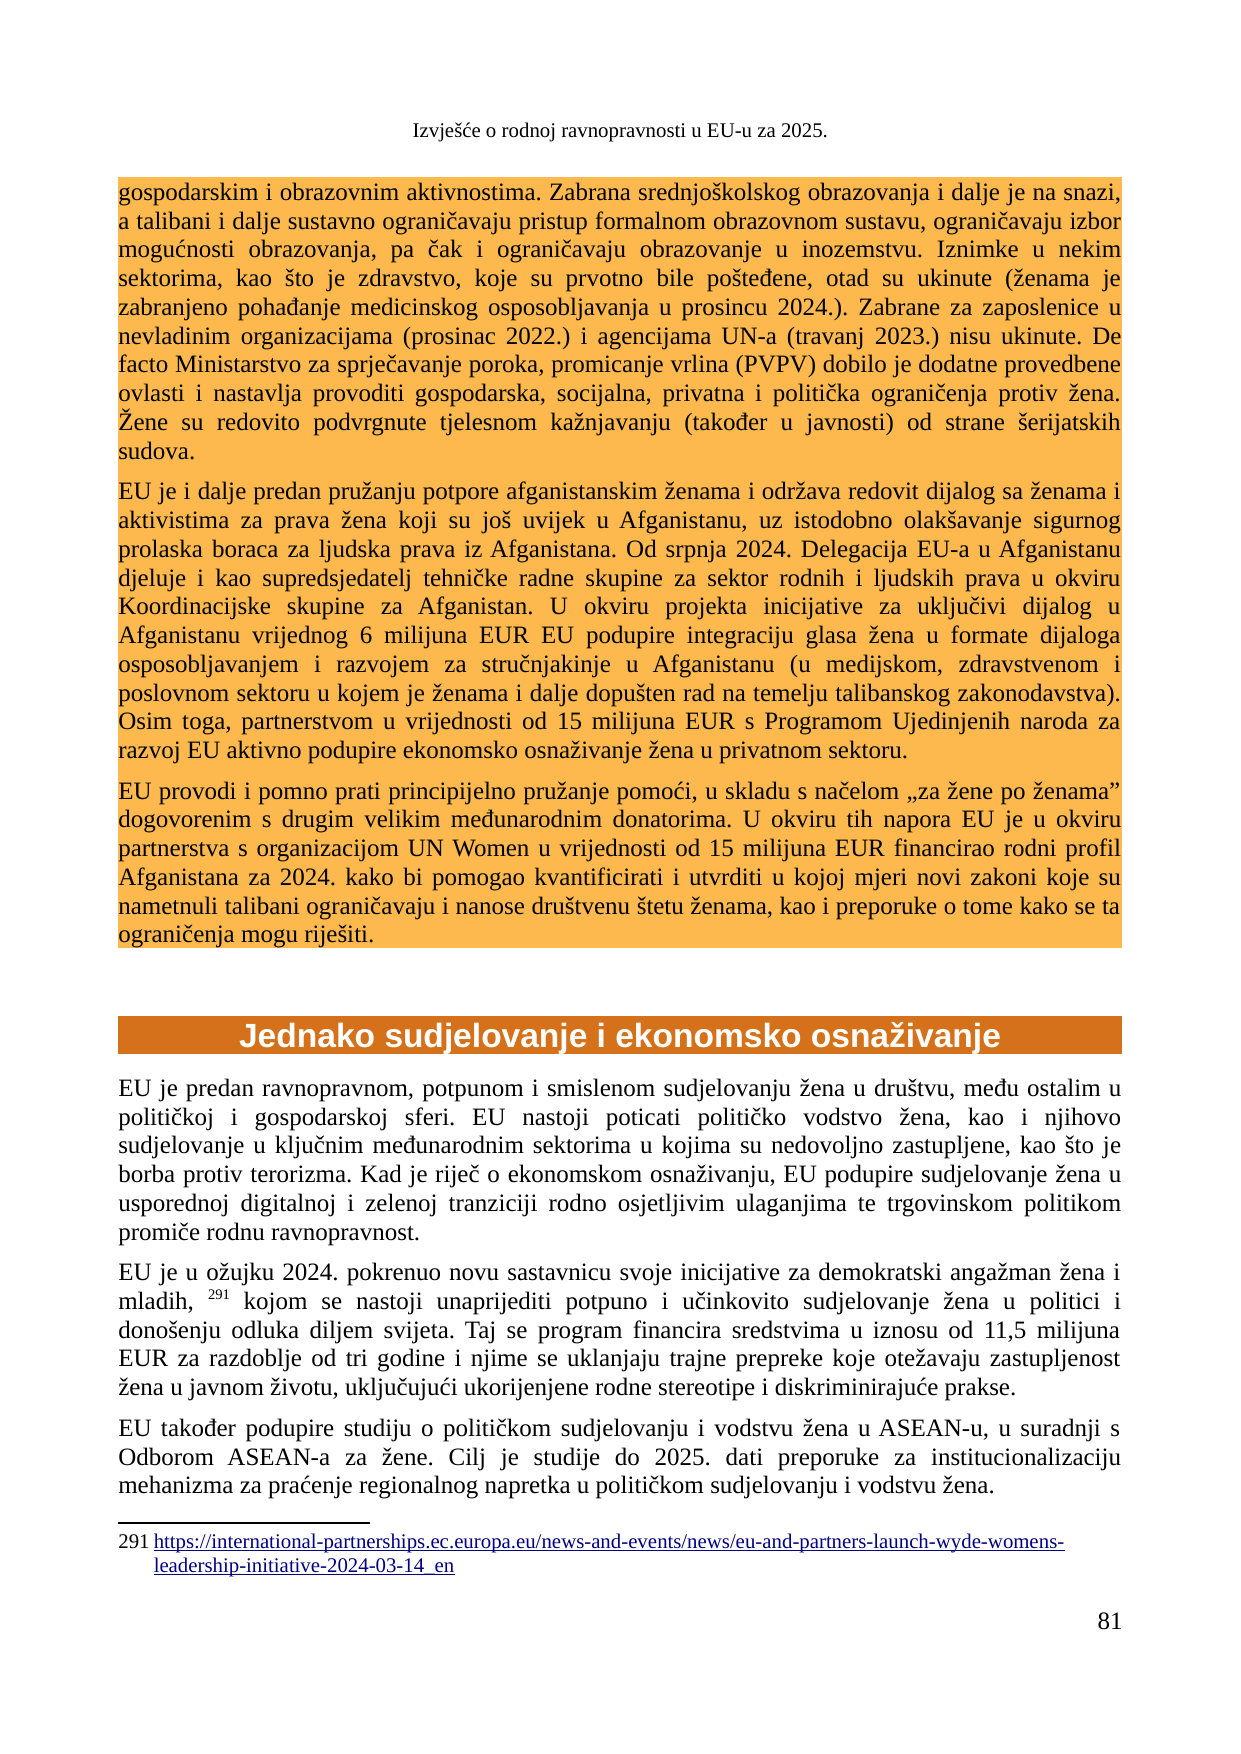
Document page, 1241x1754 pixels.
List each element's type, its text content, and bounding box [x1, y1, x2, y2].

text https://international-partnerships.ec.europa.eu/news-and-events/news/eu-and-partners-launch-wyde-womens-leadership-initiative-2024-03-14_en [118, 1529, 1122, 1577]
text EU također podupire studiju o političkom sudjelovanju i vodstvu žena u ASEAN-u, u suradnji s Odborom ASEAN-a za žene. Cilj je studije do 2025. dati preporuke za institucionalizaciju mehanizma za praćenje regionalnog napretka u političkom sudjelovanju i vodstvu žena. [118, 1413, 1122, 1499]
text EU je u ožujku 2024. pokrenuo novu sastavnicu svoje inicijative za demokratski angažman žena i mladih, kojom se nastoji unaprijediti potpuno i učinkovito sudjelovanje žena u politici i donošenju odluka diljem svijeta. Taj se program financira sredstvima u iznosu od 11,5 milijuna EUR za razdoblje od tri godine i njime se uklanjaju trajne prepreke koje otežavaju zastupljenost žena u javnom životu, uključujući ukorijenjene rodne stereotipe i diskriminirajuće prakse. [118, 1257, 1122, 1401]
text gospodarskim i obrazovnim aktivnostima. Zabrana srednjoškolskog obrazovanja i dalje je na snazi, a talibani i dalje sustavno ograničavaju pristup formalnom obrazovnom sustavu, ograničavaju izbor mogućnosti obrazovanja, pa čak i ograničavaju obrazovanje u inozemstvu. Iznimke u nekim sektorima, kao što je zdravstvo, koje su prvotno bile pošteđene, otad su ukinute (ženama je zabranjeno pohađanje medicinskog osposobljavanja u prosincu 2024.). Zabrane za zaposlenice u nevladinim organizacijama (prosinac 2022.) i agencijama UN-a (travanj 2023.) nisu ukinute. De facto Ministarstvo za sprječavanje poroka, promicanje vrlina (PVPV) dobilo je dodatne provedbene ovlasti i nastavlja provoditi gospodarska, socijalna, privatna i politička ograničenja protiv žena. Žene su redovito podvrgnute tjelesnom kažnjavanju (također u javnosti) od strane šerijatskih sudova. [118, 177, 1122, 464]
text EU je i dalje predan pružanju potpore afganistanskim ženama i održava redovit dijalog sa ženama i aktivistima za prava žena koji su još uvijek u Afganistanu, uz istodobno olakšavanje sigurnog prolaska boraca za ljudska prava iz Afganistana. Od srpnja 2024. Delegacija EU-a u Afganistanu djeluje i kao supredsjedatelj tehničke radne skupine za sektor rodnih i ljudskih prava u okviru Koordinacijske skupine za Afganistan. U okviru projekta inicijative za uključivi dijalog u Afganistanu vrijednog 6 milijuna EUR EU podupire integraciju glasa žena u formate dijaloga osposobljavanjem i razvojem za stručnjakinje u Afganistanu (u medijskom, zdravstvenom i poslovnom sektoru u kojem je ženama i dalje dopušten rad na temelju talibanskog zakonodavstva). Osim toga, partnerstvom u vrijednosti od 15 milijuna EUR s Programom Ujedinjenih naroda za razvoj EU aktivno podupire ekonomsko osnaživanje žena u privatnom sektoru. [118, 476, 1122, 764]
text EU provodi i pomno prati principijelno pružanje pomoći, u skladu s načelom „za žene po ženama” dogovorenim s drugim velikim međunarodnim donatorima. U okviru tih napora EU je u okviru partnerstva s organizacijom UN Women u vrijednosti od 15 milijuna EUR financirao rodni profil Afganistana za 2024. kako bi pomogao kvantificirati i utvrditi u kojoj mjeri novi zakoni koje su nametnuli talibani ograničavaju i nanose društvenu štetu ženama, kao i preporuke o tome kako se ta ograničenja mogu riješiti. [118, 776, 1122, 948]
text EU je predan ravnopravnom, potpunom i smislenom sudjelovanju žena u društvu, među ostalim u političkoj i gospodarskoj sferi. EU nastoji poticati političko vodstvo žena, kao i njihovo sudjelovanje u ključnim međunarodnim sektorima u kojima su nedovoljno zastupljene, kao što je borba protiv terorizma. Kad je riječ o ekonomskom osnaživanju, EU podupire sudjelovanje žena u usporednoj digitalnoj i zelenoj tranziciji rodno osjetljivim ulaganjima te trgovinskom politikom promiče rodnu ravnopravnost. [118, 1073, 1122, 1245]
subtitle Jednako sudjelovanje i ekonomsko osnaživanje [118, 1016, 1122, 1054]
